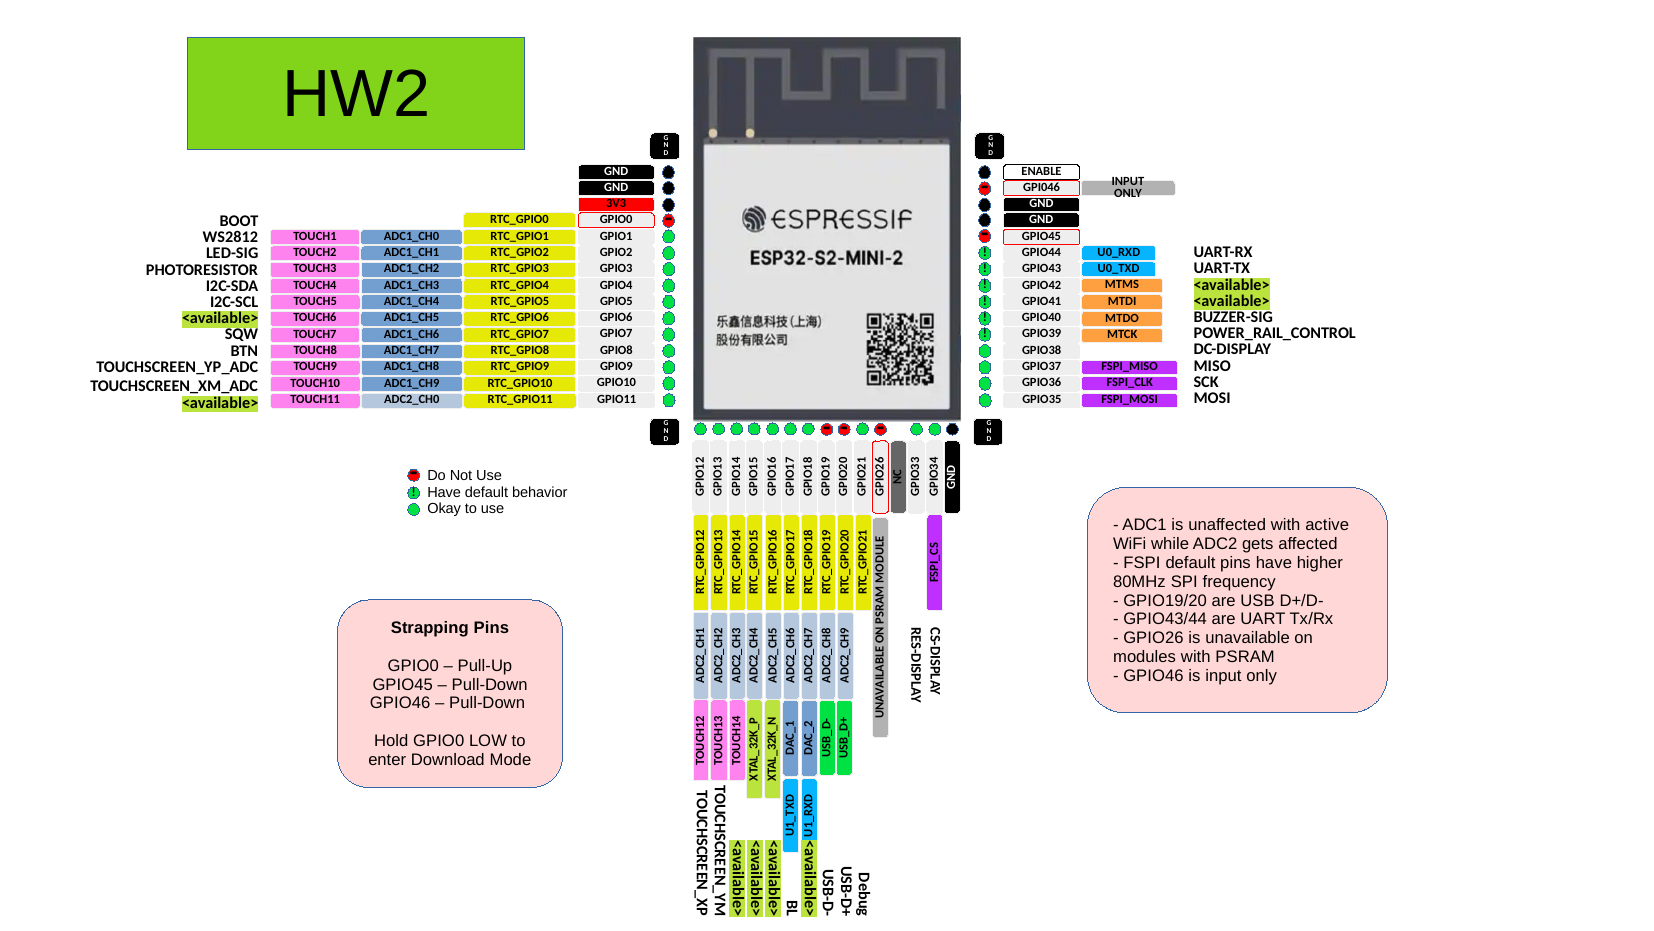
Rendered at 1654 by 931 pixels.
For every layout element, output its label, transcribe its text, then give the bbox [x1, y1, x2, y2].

text_box GND [578, 164, 655, 180]
text_box GPIO2 [578, 245, 655, 261]
text_box ! [979, 295, 991, 309]
text_box TOUCH4 [273, 278, 360, 294]
text_box MTDI [1081, 294, 1163, 310]
text_box [784, 422, 797, 435]
text_box - [838, 423, 851, 436]
text_box [662, 360, 675, 374]
text_box GPIO6 [578, 311, 655, 326]
text_box RTC_GPIO21 [855, 514, 872, 611]
text_box GPIO12 [692, 440, 709, 514]
text_box ADC2_CH9 [837, 612, 854, 668]
text_box [662, 262, 675, 276]
text_box ADC1_CH4 [361, 294, 463, 310]
text_box ADC1_CH0 [360, 229, 463, 245]
text_box [662, 229, 675, 243]
text_box RTC_GPIO16 [765, 514, 782, 611]
text_box ADC2_CH8 [819, 612, 836, 668]
text_box GPIO39 [1003, 327, 1080, 343]
text_box ADC2_CH4 [746, 612, 763, 668]
text_box TOUCH1 [273, 229, 360, 245]
text_box RTC_GPIO8 [463, 344, 576, 359]
text_box GPIO34 [926, 440, 943, 514]
text_box GPIO38 [1003, 343, 1080, 359]
text_box TOUCH7 [273, 327, 360, 343]
text_box [662, 311, 675, 325]
text_box RTC_GPIO2 [463, 245, 576, 261]
text_box GPIO43 [1003, 261, 1080, 277]
text_box GPIO17 [782, 440, 799, 514]
text_box MTMS [1081, 278, 1163, 293]
text_box GPIO37 [1003, 360, 1080, 375]
text_box GPIO5 [578, 294, 655, 310]
text_box [662, 181, 675, 195]
text_box ADC1_CH2 [361, 262, 463, 278]
text_box Do Not Use Have default behavior Okay to use [412, 460, 601, 532]
text_box TOUCH2 [273, 245, 360, 261]
text_box GPIO44 [1003, 245, 1080, 261]
text_box [662, 376, 675, 391]
text_box ! [978, 246, 991, 260]
text_box [662, 344, 675, 358]
text_box RTC_GPIO17 [783, 514, 800, 611]
text_box HW2 [187, 37, 525, 150]
text_box [979, 393, 992, 408]
text_box [779, 452, 785, 526]
text_box GPIO7 [578, 327, 655, 343]
text_box GPIO9 [578, 360, 655, 375]
text_box 3V3 [578, 197, 655, 212]
text_box ADC1_CH6 [361, 327, 463, 343]
text_box ENABLE [1003, 164, 1080, 180]
text_box Strapping Pins GPIO0 – Pull-Up GPIO45 – Pull-Down GPIO46 – Pull-Down Hold GPIO0 LOW to enter Download Mode [337, 599, 563, 788]
text_box GND [1003, 212, 1080, 228]
text_box ADC2_CH3 [729, 612, 746, 668]
text_box GPIO14 [729, 440, 745, 514]
text_box TOUCH6 [273, 311, 360, 327]
text_box GPIO20 [836, 440, 852, 514]
text_box GND [649, 418, 680, 446]
text_box [979, 360, 991, 374]
text_box ! [978, 327, 991, 342]
text_box GPIO0 [578, 212, 655, 228]
text_box ! [407, 487, 412, 499]
text_box [730, 422, 743, 435]
text_box INPUT ONLY [1081, 180, 1176, 196]
text_box FSPI_CS [926, 514, 943, 611]
text_box NC [890, 440, 907, 514]
text_box [662, 295, 675, 309]
text_box FSPI_MOSI [1081, 393, 1178, 408]
text_box RTC_GPIO5 [463, 294, 576, 310]
text_box GPIO21 [854, 440, 871, 514]
text_box - [820, 423, 833, 436]
text_box [662, 278, 675, 293]
text_box GPIO11 [578, 393, 655, 408]
text_box ADC2_CH0 [361, 393, 463, 409]
text_box RTC_GPIO13 [710, 514, 728, 611]
text_box ADC2_CH6 [783, 612, 800, 668]
picture [676, 37, 976, 428]
text_box MTDO [1081, 311, 1163, 327]
text_box - ADC1 is unaffected with active WiFi while ADC2 gets affected - FSPI default pins have higher 80MHz SPI frequency - GPIO19/20 are USB D+/D- - GPIO43/44 are UART Tx/Rx - GPIO26 is unavailable on modules with PSRAM - GPIO46 is input only [1087, 487, 1388, 713]
text_box GPIO35 [1003, 393, 1080, 408]
text_box [978, 165, 991, 179]
text_box RTC_GPIO15 [746, 514, 763, 611]
text_box RTC_GPIO11 [463, 393, 577, 409]
text_box RTC_GPIO6 [463, 311, 576, 327]
text_box GND [944, 440, 961, 514]
text_box - [662, 213, 675, 228]
text_box - [407, 469, 412, 481]
text_box [979, 376, 992, 391]
text_box GPIO45 [1003, 229, 1080, 245]
text_box GND [649, 132, 680, 160]
text_box [802, 423, 815, 435]
text_box TOUCH8 [273, 344, 361, 359]
text_box GPIO13 [710, 440, 727, 514]
text_box RTC_GPIO12 [693, 514, 709, 611]
text_box BOOT WS2812 LED-SIG PHOTORESISTOR I2C-SDA I2C-SCL <available> SQW BTN TOUCHSCREEN_YP_ADC TOUCHSCREEN_XM_ADC <available> [73, 206, 273, 420]
text_box GPIO8 [578, 343, 655, 359]
text_box UNAVAILABLE ON PSRAM MODULE [872, 517, 889, 738]
text_box [662, 246, 675, 260]
text_box RTC_GPIO9 [463, 360, 576, 376]
text_box GPIO16 [764, 440, 781, 514]
text_box [694, 422, 707, 435]
text_box GPIO36 [1003, 376, 1080, 392]
text_box ADC2_CH2 [710, 612, 728, 668]
text_box GPIO19 [818, 440, 835, 514]
text_box GPIO40 [1003, 311, 1080, 326]
text_box GPI046 [1003, 180, 1080, 196]
text_box GND [974, 132, 1005, 160]
text_box RTC_GPIO4 [463, 278, 576, 294]
text_box ADC1_CH8 [361, 360, 463, 376]
text_box ADC1_CH7 [361, 344, 463, 359]
text_box RTC_GPIO7 [463, 327, 576, 343]
text_box ! [978, 278, 991, 293]
text_box RTC_GPIO3 [463, 262, 576, 278]
text_box ! [978, 311, 991, 326]
text_box [815, 452, 821, 526]
text_box GPIO18 [800, 440, 817, 514]
text_box RTC_GPIO14 [729, 514, 746, 611]
text_box [979, 344, 991, 358]
text_box RTC_GPIO19 [819, 514, 836, 611]
text_box RTC_GPIO1 [463, 229, 576, 245]
text_box RTC_GPIO20 [837, 514, 854, 611]
text_box GND [578, 180, 655, 196]
text_box GPIO10 [578, 376, 655, 392]
text_box [663, 393, 676, 407]
text_box Debug USB-D+ USB-D- <available> BL <available> <available> <available> TOUCHSCREEN_YM TOUCHSCREEN_XP [685, 668, 881, 931]
text_box [910, 423, 923, 436]
text_box [796, 452, 803, 526]
text_box [407, 503, 412, 515]
text_box [856, 422, 869, 435]
text_box [662, 198, 675, 212]
text_box ADC1_CH3 [361, 278, 463, 294]
text_box [766, 422, 779, 435]
text_box [662, 165, 675, 179]
text_box - [874, 423, 887, 436]
text_box [978, 213, 991, 227]
text_box GPIO42 [1003, 278, 1080, 294]
text_box TOUCH9 [273, 360, 361, 376]
text_box - [978, 229, 991, 243]
text_box TOUCH5 [273, 294, 361, 310]
text_box TOUCH10 [273, 376, 361, 392]
text_box GPIO4 [578, 278, 655, 294]
text_box ADC1_CH9 [361, 376, 463, 392]
text_box ! [978, 262, 991, 276]
text_box GPIO3 [578, 261, 655, 277]
text_box CS-DISPLAY RES-DISPLAY [900, 612, 954, 755]
text_box [946, 423, 959, 436]
text_box GPIO1 [578, 229, 655, 245]
text_box FSPI_CLK [1081, 376, 1178, 391]
text_box [712, 423, 725, 435]
text_box FSPI_MISO [1081, 360, 1178, 375]
text_box ADC2_CH5 [765, 612, 782, 668]
text_box [662, 327, 675, 342]
text_box TOUCH11 [273, 393, 361, 409]
text_box ADC2_CH1 [693, 612, 709, 668]
text_box GPIO15 [746, 440, 763, 514]
text_box RTC_GPIO0 [463, 212, 576, 228]
text_box GND [973, 418, 1003, 446]
text_box MTCK [1081, 328, 1163, 343]
text_box GPIO33 [908, 440, 925, 514]
text_box RTC_GPIO18 [801, 514, 818, 611]
text_box [928, 423, 941, 436]
text_box U0_RXD [1081, 245, 1156, 261]
text_box [748, 422, 761, 435]
text_box ADC1_CH5 [360, 311, 463, 327]
text_box - [978, 181, 991, 196]
text_box GPIO26 [872, 440, 889, 514]
text_box ADC1_CH1 [360, 245, 463, 261]
text_box ADC2_CH7 [801, 612, 818, 668]
text_box GND [1003, 197, 1080, 212]
text_box TOUCH3 [273, 262, 360, 278]
text_box U0_TXD [1081, 261, 1156, 277]
text_box RTC_GPIO10 [463, 376, 576, 392]
text_box [868, 452, 911, 526]
text_box [978, 198, 991, 212]
text_box UART-RX UART-TX <available> <available> BUZZER-SIG POWER_RAIL_CONTROL DC-DISPLAY MISO SCK MOSI [1178, 237, 1388, 432]
text_box GPIO41 [1003, 294, 1080, 310]
